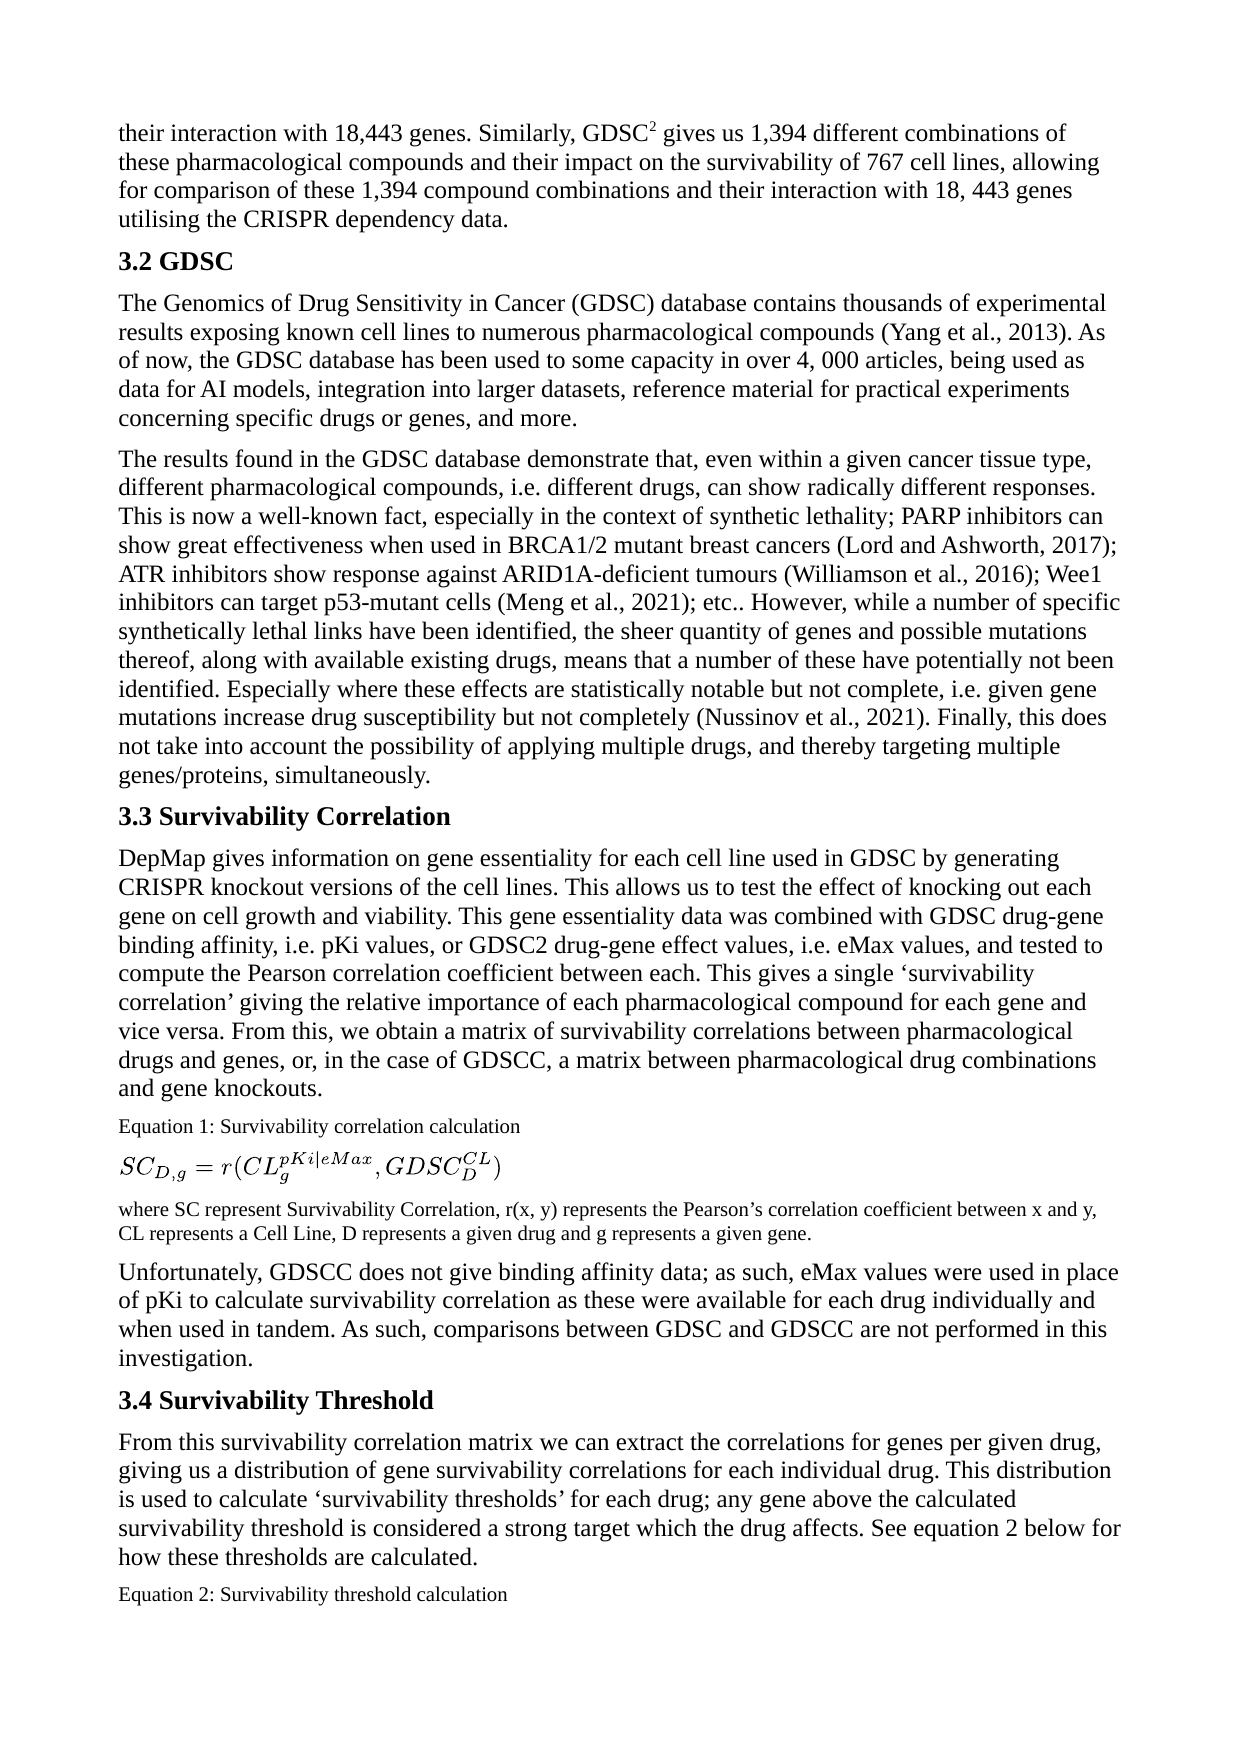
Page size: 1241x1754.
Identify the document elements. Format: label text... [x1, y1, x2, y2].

text 3.3 Survivability Correlation [118, 801, 1122, 832]
text From this survivability correlation matrix we can extract the correlations for genes per given drug, giving us a distribution of gene survivability correlations for each individual drug. This distribution is used to calculate ‘survivability thresholds’ for each drug; any gene above the calculated survivability threshold is considered a strong target which the drug affects. See equation 2 below for how these thresholds are calculated. [118, 1427, 1122, 1571]
text Equation 2: Survivability threshold calculation [118, 1582, 1122, 1606]
text The results found in the GDSC database demonstrate that, even within a given cancer tissue type, different pharmacological compounds, i.e. different drugs, can show radically different responses. This is now a well-known fact, especially in the context of synthetic lethality; PARP inhibitors can show great effectiveness when used in BRCA1/2 mutant breast cancers (Lord and Ashworth, 2017); ATR inhibitors show response against ARID1A-deficient tumours (Williamson et al., 2016); Wee1 inhibitors can target p53-mutant cells (Meng et al., 2021); etc.. However, while a number of specific synthetically lethal links have been identified, the sheer quantity of genes and possible mutations thereof, along with available existing drugs, means that a number of these have potentially not been identified. Especially where these effects are statistically notable but not complete, i.e. given gene mutations increase drug susceptibility but not completely (Nussinov et al., 2021). Finally, this does not take into account the possibility of applying multiple drugs, and thereby targeting multiple genes/proteins, simultaneously. [118, 444, 1122, 789]
text their interaction with 18,443 genes. Similarly, GDSC2 gives us 1,394 different combinations of these pharmacological compounds and their impact on the survivability of 767 cell lines, allowing for comparison of these 1,394 compound combinations and their interaction with 18, 443 genes utilising the CRISPR dependency data. [118, 118, 1122, 233]
text DepMap gives information on gene essentiality for each cell line used in GDSC by generating CRISPR knockout versions of the cell lines. This allows us to test the effect of knocking out each gene on cell growth and viability. This gene essentiality data was combined with GDSC drug-gene binding affinity, i.e. pKi values, or GDSC2 drug-gene effect values, i.e. eMax values, and tested to compute the Pearson correlation coefficient between each. This gives a single ‘survivability correlation’ giving the relative importance of each pharmacological compound for each gene and vice versa. From this, we obtain a matrix of survivability correlations between pharmacological drugs and genes, or, in the case of GDSCC, a matrix between pharmacological drug combinations and gene knockouts. [118, 843, 1122, 1102]
text where SC represent Survivability Correlation, r(x, y) represents the Pearson’s correlation coefficient between x and y, CL represents a Cell Line, D represents a given drug and g represents a given gene. [118, 1197, 1122, 1245]
text 3.4 Survivability Threshold [118, 1384, 1122, 1415]
text 3.2 GDSC [118, 245, 1122, 276]
text Equation 1: Survivability correlation calculation [118, 1114, 1122, 1138]
text Unfortunately, GDSCC does not give binding affinity data; as such, eMax values were used in place of pKi to calculate survivability correlation as these were available for each drug individually and when used in tandem. As such, comparisons between GDSC and GDSCC are not performed in this investigation. [118, 1257, 1122, 1372]
text The Genomics of Drug Sensitivity in Cancer (GDSC) database contains thousands of experimental results exposing known cell lines to numerous pharmacological compounds (Yang et al., 2013). As of now, the GDSC database has been used to some capacity in over 4, 000 articles, being used as data for AI models, integration into larger datasets, reference material for practical experiments concerning specific drugs or genes, and more. [118, 288, 1122, 432]
